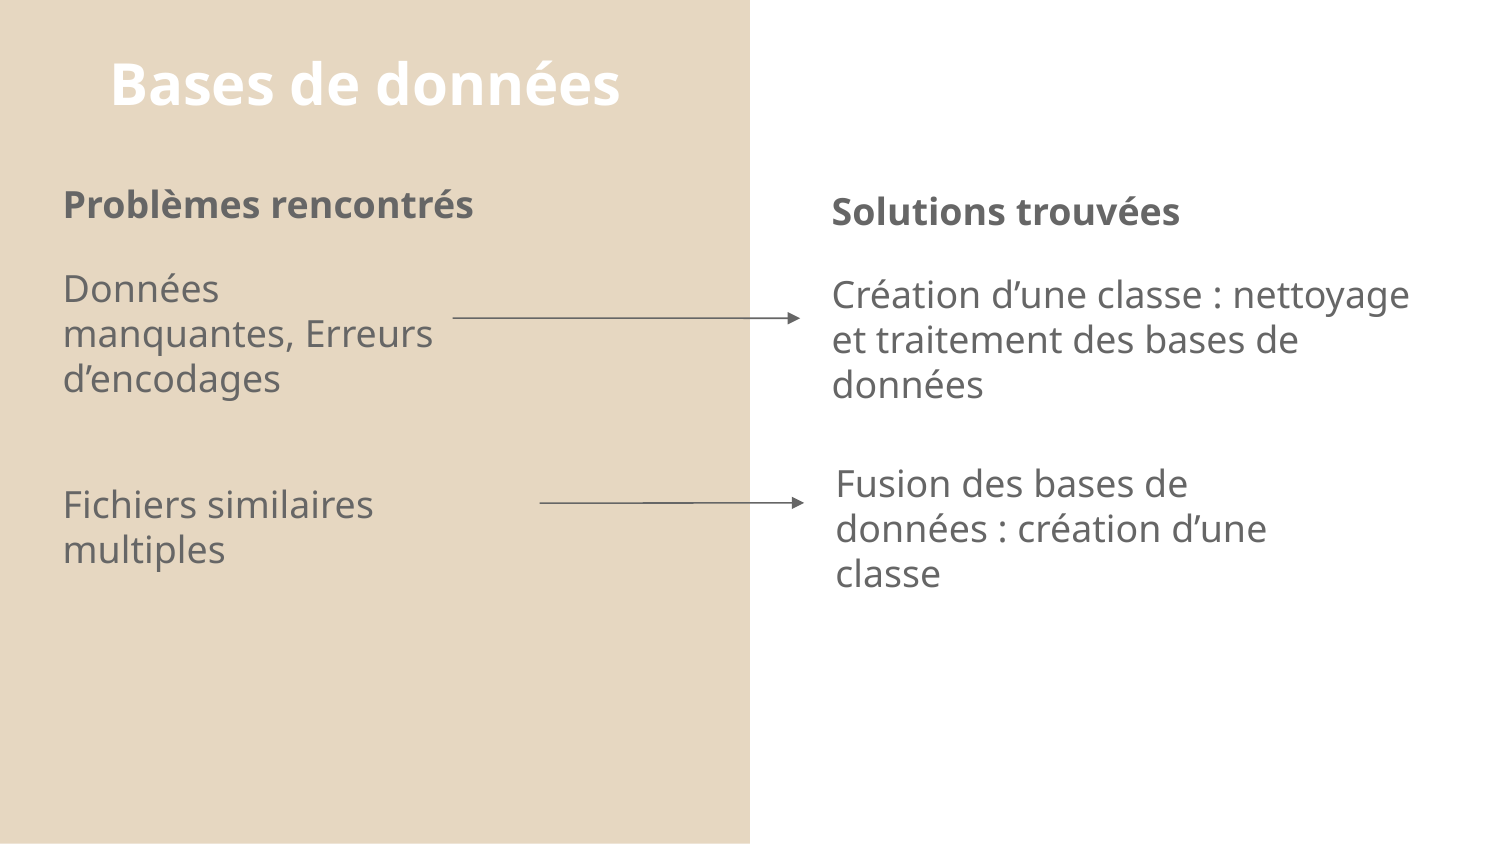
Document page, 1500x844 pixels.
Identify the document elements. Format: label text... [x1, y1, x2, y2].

text_box Création d’une classe : nettoyage et traitement des bases de données [816, 256, 1466, 373]
title Bases de données [63, 32, 668, 133]
text_box Fichiers similaires multiples [47, 465, 540, 586]
text_box Données manquantes, Erreurs d’encodages [47, 251, 473, 367]
title Problèmes rencontrés [47, 166, 554, 251]
text_box Fusion des bases de données : création d’une classe [820, 445, 1313, 561]
title Solutions trouvées [816, 172, 1323, 257]
